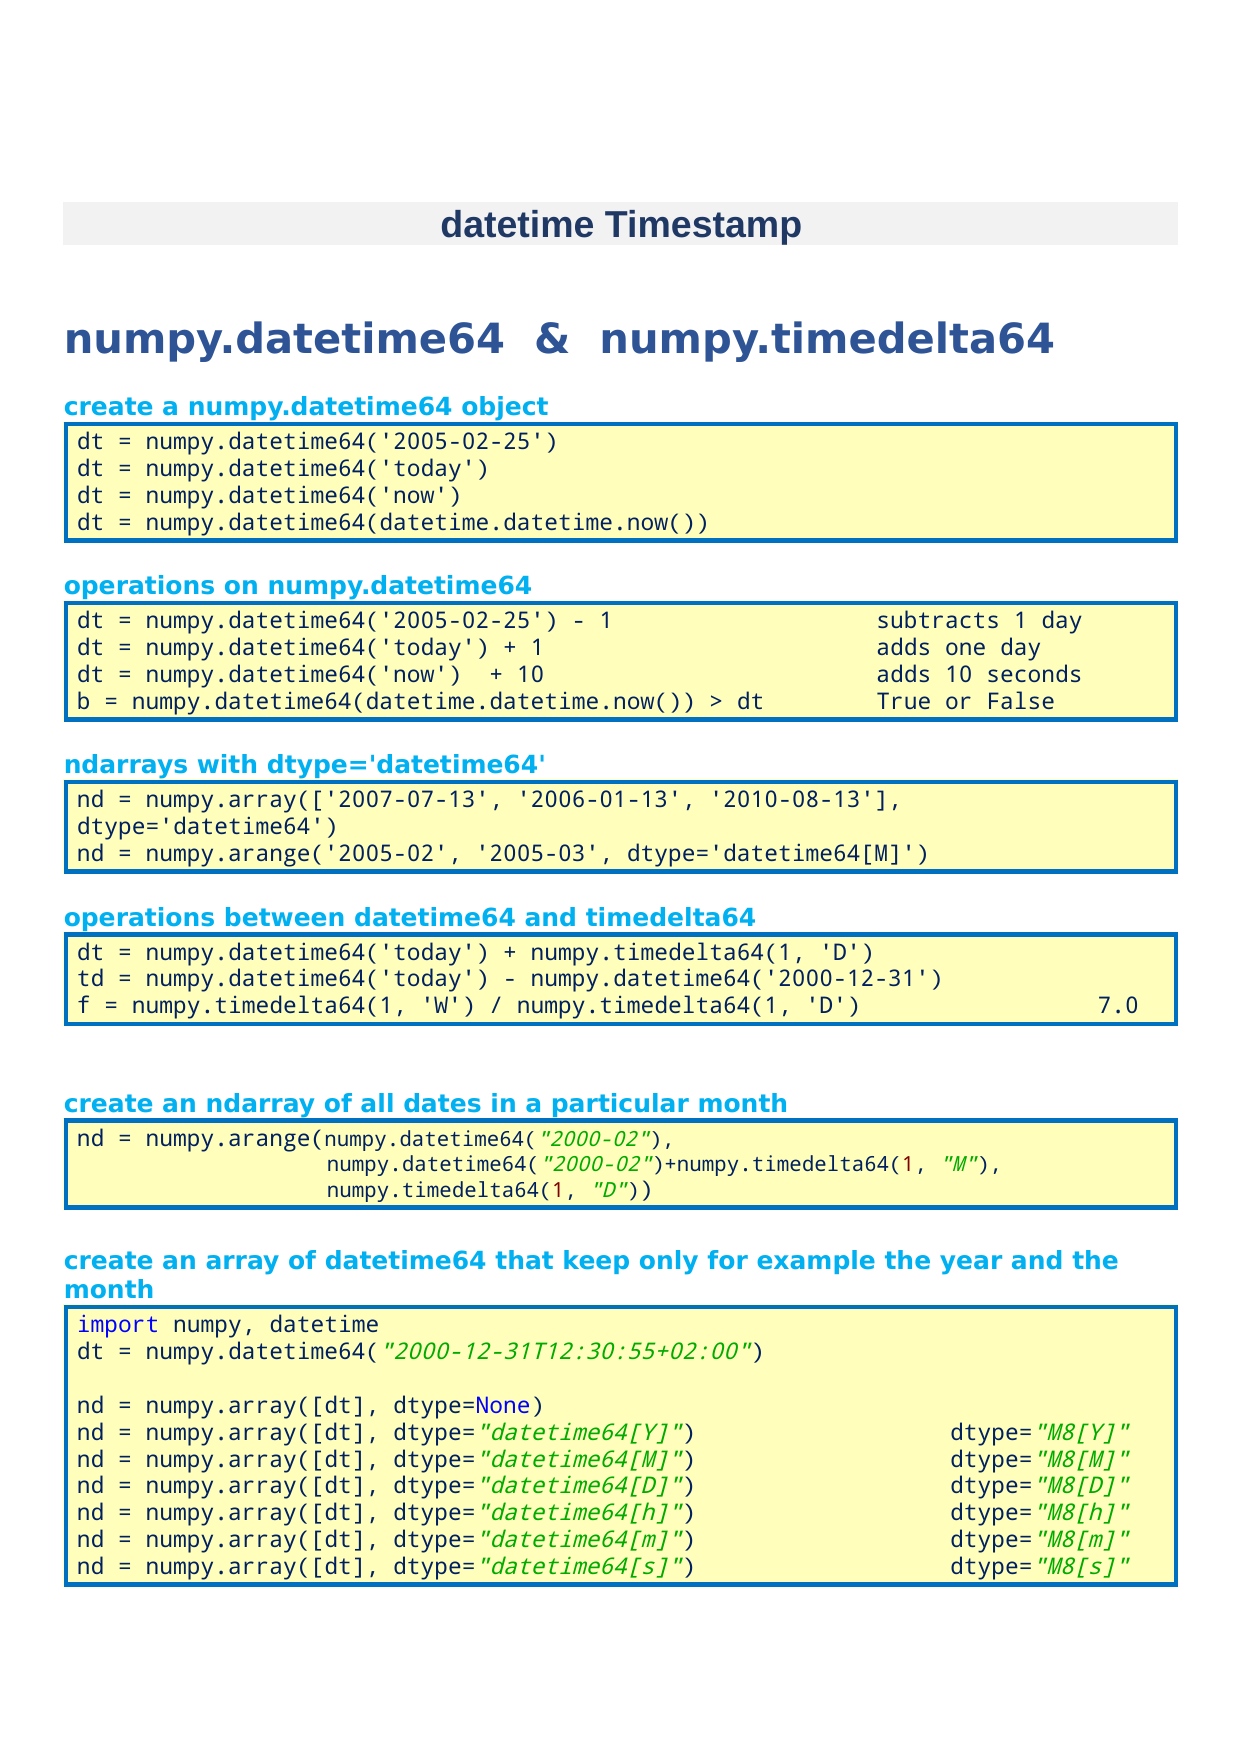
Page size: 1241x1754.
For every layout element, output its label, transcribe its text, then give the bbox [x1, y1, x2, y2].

text nd = numpy.array([dt], dtype=None) [68, 1385, 1174, 1412]
text td = numpy.datetime64('today') - numpy.datetime64('2000-12-31') [68, 959, 1174, 986]
text nd = numpy.arange('2005-02', '2005-03', dtype='datetime64[M]') [68, 833, 1174, 869]
title operations between datetime64 and timedelta64 [63, 903, 1178, 932]
title create an ndarray of all dates in a particular month [63, 1089, 1178, 1118]
text dt = numpy.datetime64('2005-02-25') - 1 subtracts 1 day [68, 605, 1174, 627]
text nd = numpy.array([dt], dtype="datetime64[m]") dtype="M8[m]" [68, 1519, 1174, 1546]
title operations on numpy.datetime64 [63, 571, 1178, 601]
text nd = numpy.array([dt], dtype="datetime64[D]") dtype="M8[D]" [68, 1466, 1174, 1493]
title create an array of datetime64 that keep only for example the year and the month [63, 1246, 1178, 1304]
text dt = numpy.datetime64('today') [68, 448, 1174, 475]
title ndarrays with dtype='datetime64' [63, 750, 1178, 779]
text nd = numpy.array(['2007-07-13', '2006-01-13', '2010-08-13'], dtype='datetime64') [68, 784, 1174, 833]
text dt = numpy.datetime64('now') [68, 475, 1174, 502]
text dt = numpy.datetime64('today') + numpy.timedelta64(1, 'D') [68, 937, 1174, 959]
text dt = numpy.datetime64('today') + 1 adds one day [68, 627, 1174, 654]
title create a numpy.datetime64 object [63, 392, 1178, 422]
text nd = numpy.array([dt], dtype="datetime64[M]") dtype="M8[M]" [68, 1439, 1174, 1466]
text nd = numpy.array([dt], dtype="datetime64[s]") dtype="M8[s]" [68, 1546, 1174, 1582]
subtitle datetime Timestamp [63, 202, 1178, 245]
text nd = numpy.array([dt], dtype="datetime64[Y]") dtype="M8[Y]" [68, 1412, 1174, 1439]
text dt = numpy.datetime64("2000-12-31T12:30:55+02:00") [68, 1331, 1174, 1358]
text dt = numpy.datetime64(datetime.datetime.now()) [68, 502, 1174, 538]
text nd = numpy.arange(numpy.datetime64("2000-02"), [68, 1123, 1174, 1145]
text dt = numpy.datetime64('now') + 10 adds 10 seconds [68, 654, 1174, 681]
text b = numpy.datetime64(datetime.datetime.now()) > dt True or False [68, 681, 1174, 717]
text numpy.datetime64 & numpy.timedelta64 [63, 315, 1178, 364]
text nd = numpy.array([dt], dtype="datetime64[h]") dtype="M8[h]" [68, 1493, 1174, 1519]
text dt = numpy.datetime64('2005-02-25') [68, 426, 1174, 448]
text f = numpy.timedelta64(1, 'W') / numpy.timedelta64(1, 'D') 7.0 [68, 986, 1174, 1022]
text numpy.datetime64("2000-02")+numpy.timedelta64(1, "M"), [68, 1145, 1174, 1169]
text import numpy, datetime [68, 1309, 1174, 1331]
text numpy.timedelta64(1, "D")) [68, 1169, 1174, 1205]
